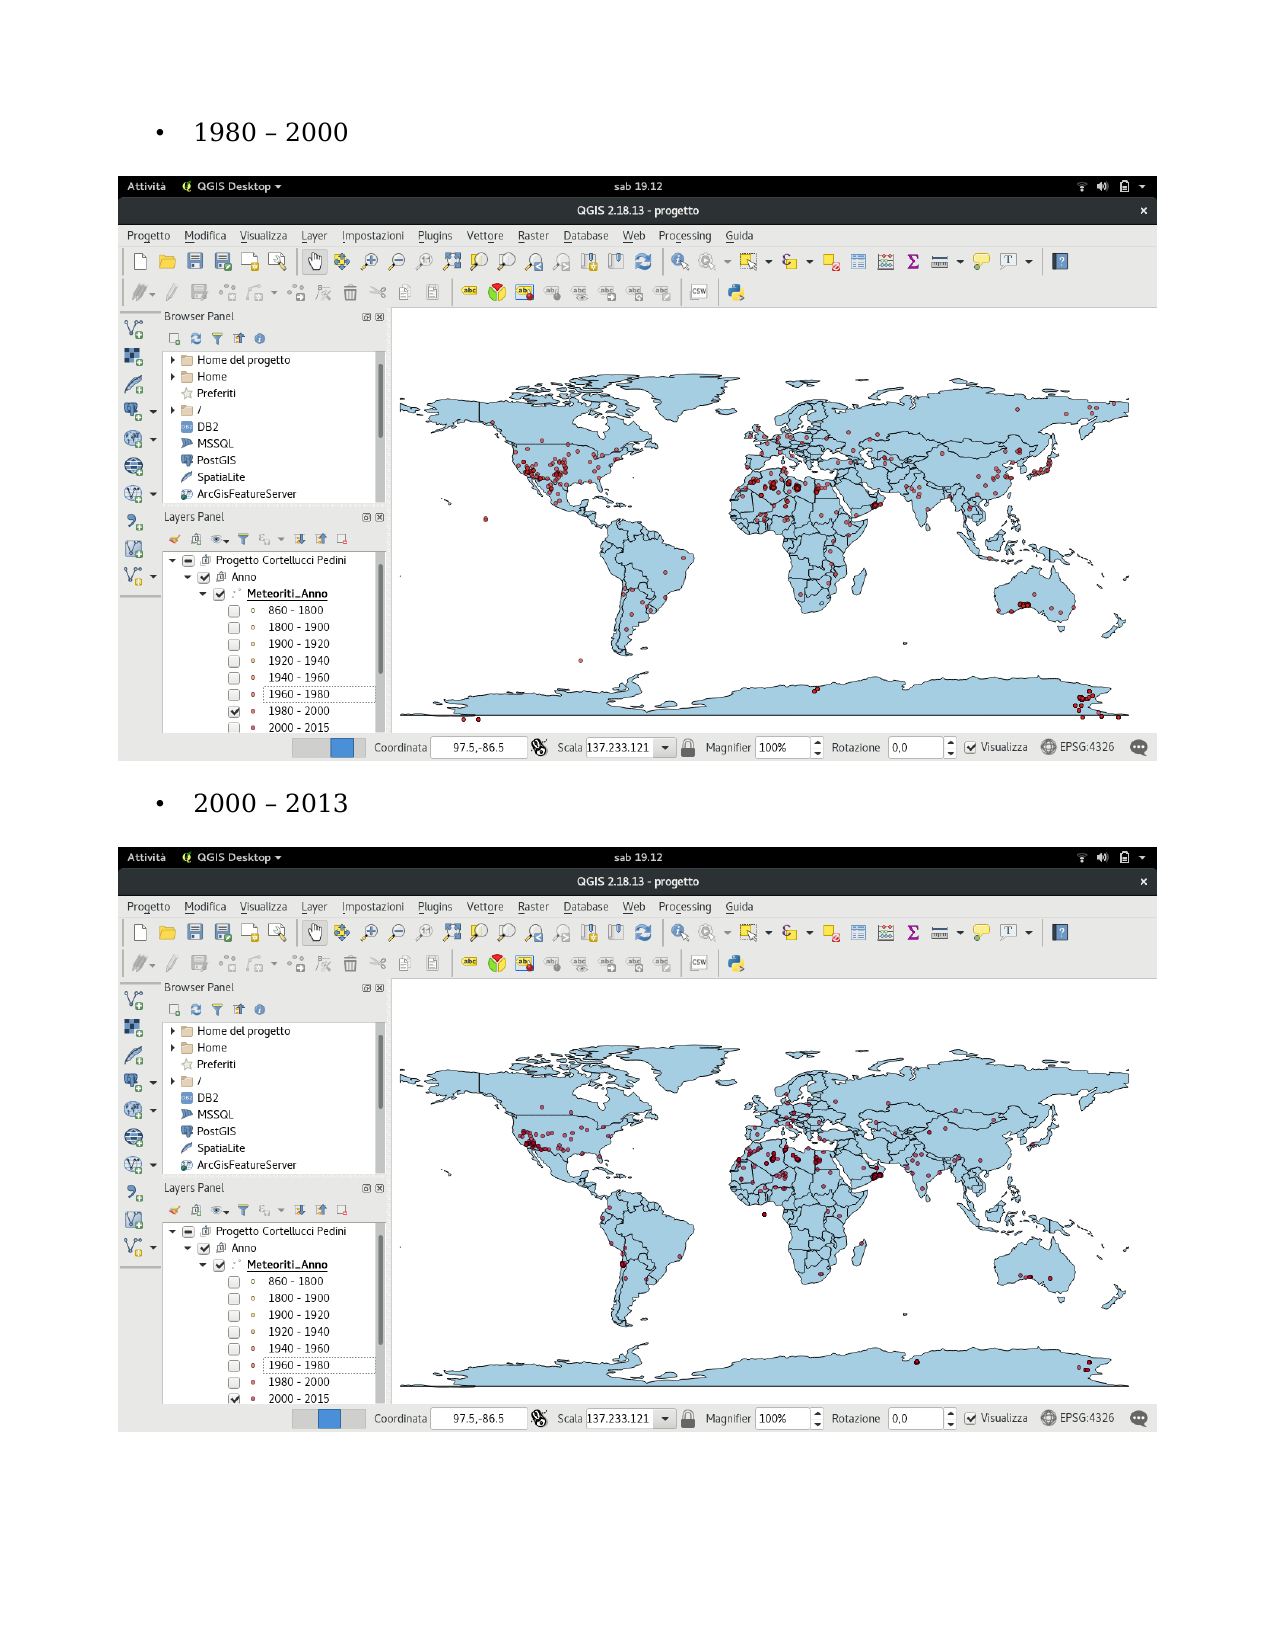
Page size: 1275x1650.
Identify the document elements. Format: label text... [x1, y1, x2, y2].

list 1980 – 2000 [156, 118, 1157, 147]
picture [118, 847, 1157, 1432]
list 2000 – 2013 [156, 789, 1157, 819]
picture [118, 176, 1157, 761]
